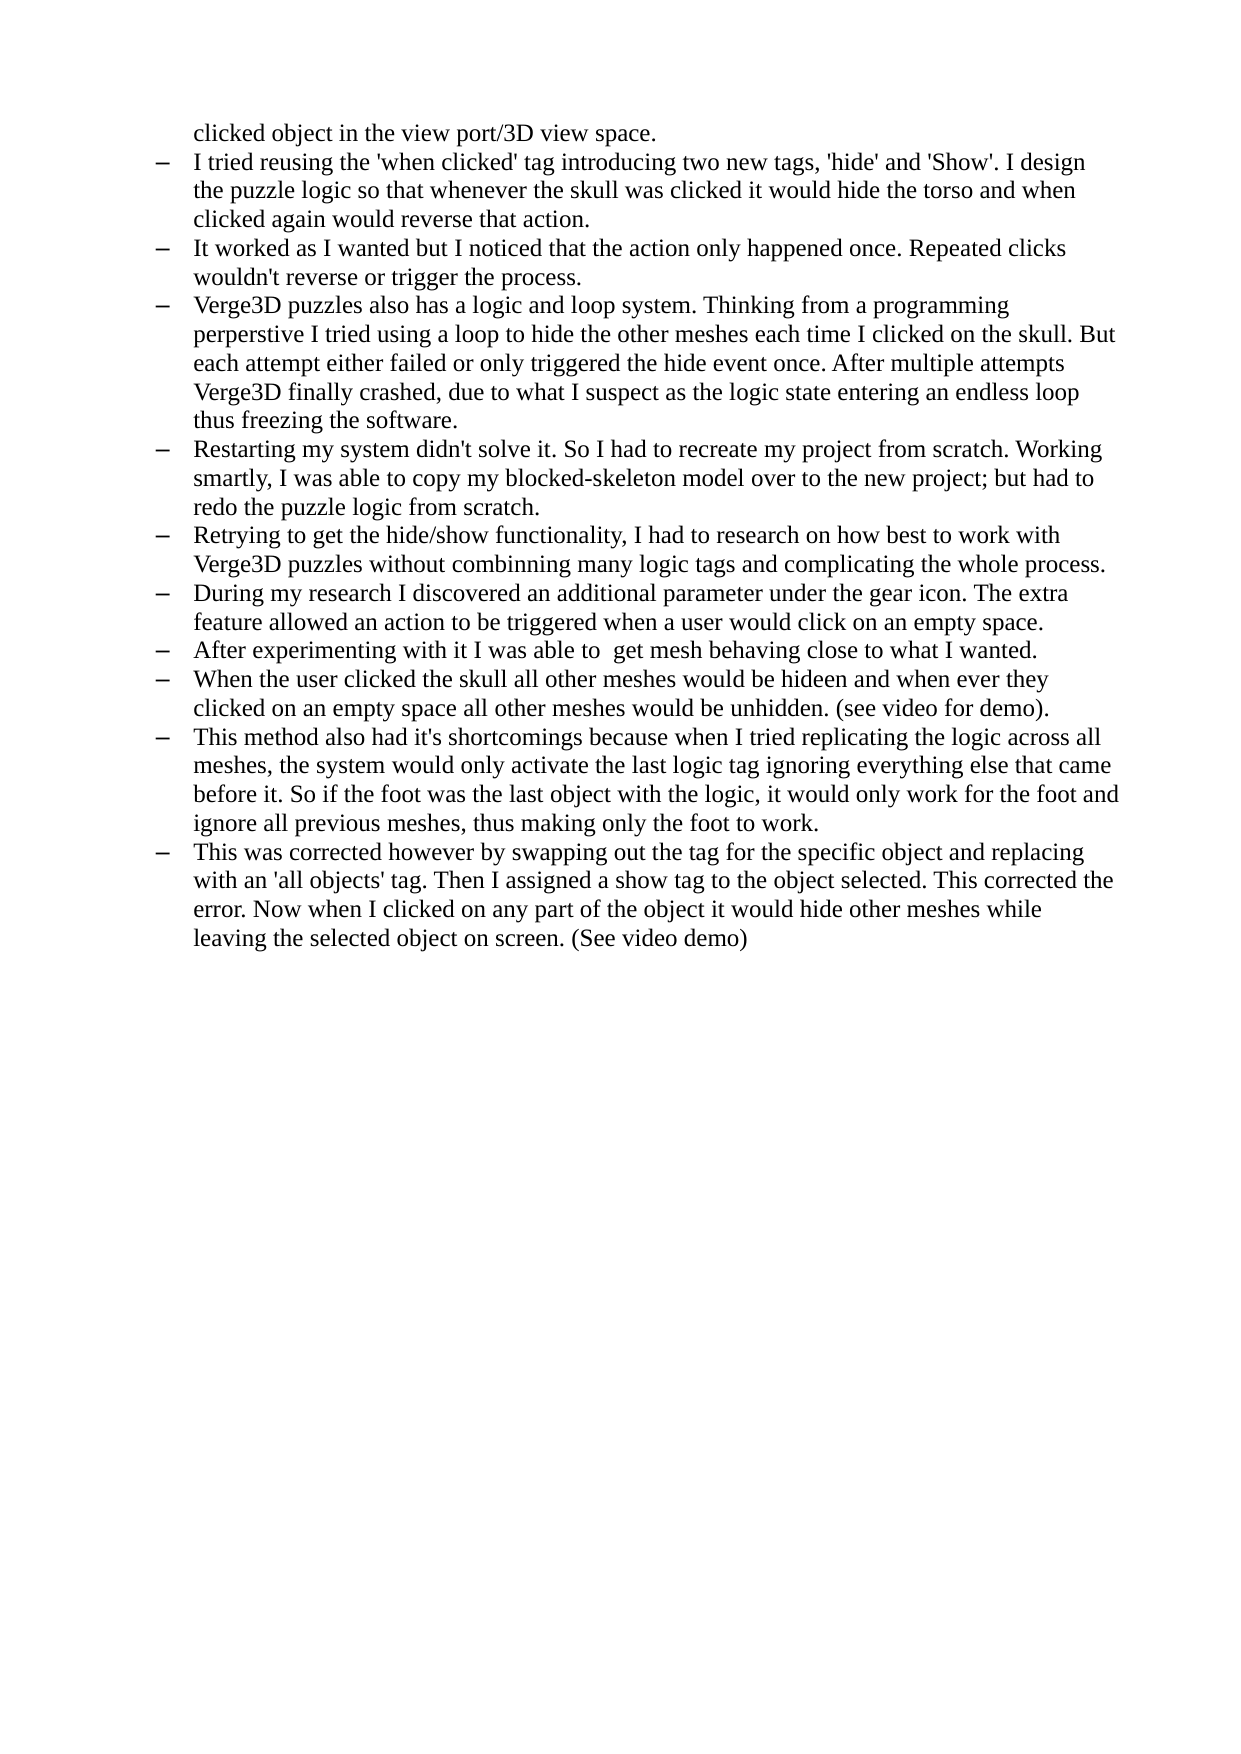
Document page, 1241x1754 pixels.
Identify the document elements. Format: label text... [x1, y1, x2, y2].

list When the user clicked the skull all other meshes would be hideen and when ever they clicked on an empty space all other meshes would be unhidden. (see video for demo). [156, 664, 1122, 722]
list This method also had it's shortcomings because when I tried replicating the logic across all meshes, the system would only activate the last logic tag ignoring everything else that came before it. So if the foot was the last object with the logic, it would only work for the foot and ignore all previous meshes, thus making only the foot to work. [156, 722, 1122, 837]
list After experimenting with it I was able to get mesh behaving close to what I wanted. [156, 636, 1122, 664]
list I tried reusing the 'when clicked' tag introducing two new tags, 'hide' and 'Show'. I design the puzzle logic so that whenever the skull was clicked it would hide the torso and when clicked again would reverse that action. [156, 147, 1122, 233]
list Retrying to get the hide/show functionality, I had to research on how best to work with Verge3D puzzles without combinning many logic tags and complicating the whole process. [156, 521, 1122, 578]
list Verge3D puzzles also has a logic and loop system. Thinking from a programming perperstive I tried using a loop to hide the other meshes each time I clicked on the skull. But each attempt either failed or only triggered the hide event once. After multiple attempts Verge3D finally crashed, due to what I suspect as the logic state entering an endless loop thus freezing the software. [156, 291, 1122, 434]
list clicked object in the view port/3D view space. [156, 118, 1122, 147]
list It worked as I wanted but I noticed that the action only happened once. Repeated clicks wouldn't reverse or trigger the process. [156, 233, 1122, 291]
list Restarting my system didn't solve it. So I had to recreate my project from scratch. Working smartly, I was able to copy my blocked-skeleton model over to the new project; but had to redo the puzzle logic from scratch. [156, 434, 1122, 521]
list During my research I discovered an additional parameter under the gear icon. The extra feature allowed an action to be triggered when a user would click on an empty space. [156, 578, 1122, 636]
list This was corrected however by swapping out the tag for the specific object and replacing with an 'all objects' tag. Then I assigned a show tag to the object selected. This corrected the error. Now when I clicked on any part of the object it would hide other meshes while leaving the selected object on screen. (See video demo) [156, 837, 1122, 952]
